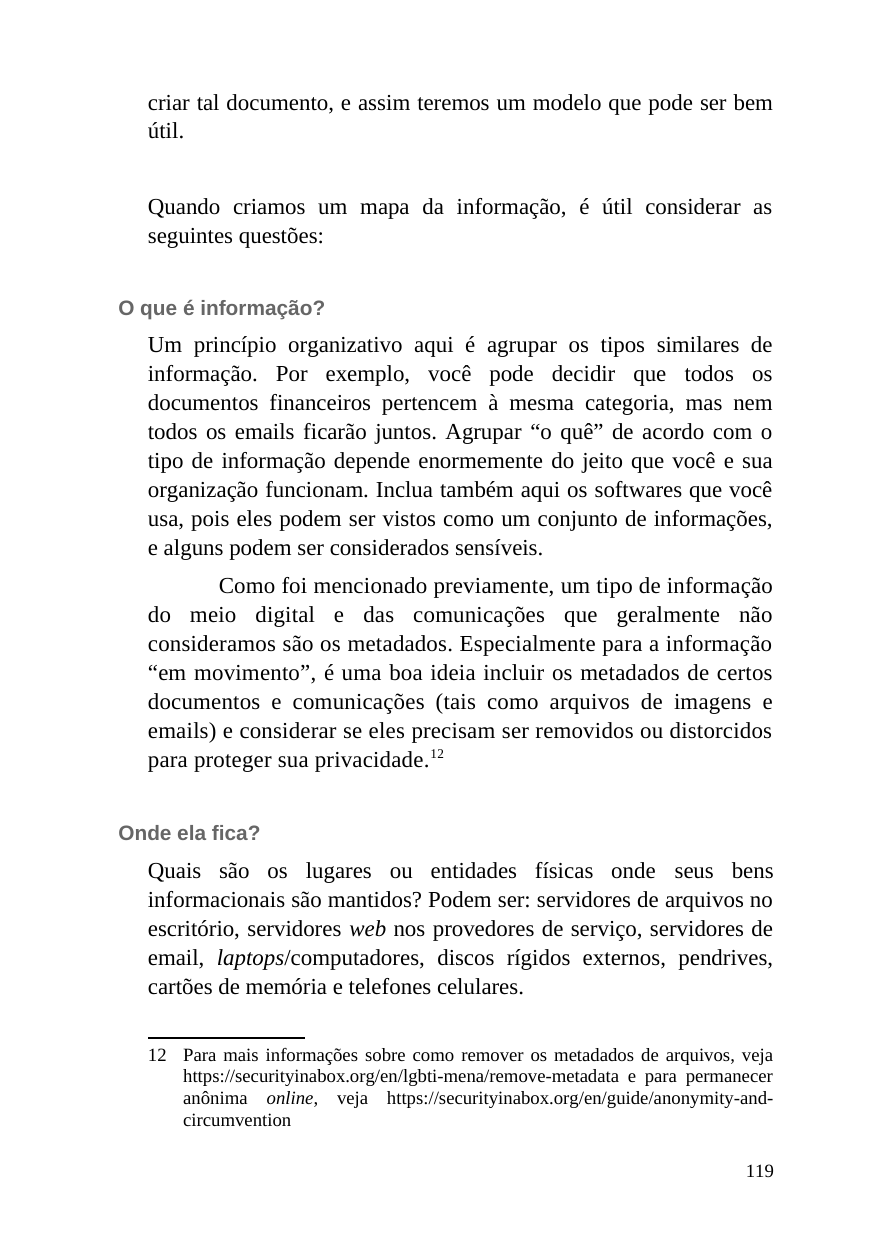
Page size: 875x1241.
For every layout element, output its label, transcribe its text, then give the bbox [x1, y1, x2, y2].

text Como foi mencionado previamente, um tipo de informação do meio digital e das comunicações que geralmente não consideramos são os metadados. Especialmente para a informação “em movimento”, é uma boa ideia incluir os metadados de certos documentos e comunicações (tais como arquivos de imagens e emails) e considerar se eles precisam ser removidos ou distorcidos para proteger sua privacidade. [148, 572, 774, 772]
text Quais são os lugares ou entidades físicas onde seus bens informacionais são mantidos? Podem ser: servidores de arquivos no escritório, servidores web nos provedores de serviço, servidores de email, laptops/computadores, discos rígidos externos, pendrives, cartões de memória e telefones celulares. [148, 857, 774, 999]
text Para mais informações sobre como remover os metadados de arquivos, veja https://securityinabox.org/en/lgbti-mena/remove-metadata e para permanecer anônima online, veja https://securityinabox.org/en/guide/anonymity-and-circumvention [148, 1044, 774, 1130]
text Um princípio organizativo aqui é agrupar os tipos similares de informação. Por exemplo, você pode decidir que todos os documentos financeiros pertencem à mesma categoria, mas nem todos os emails ficarão juntos. Agrupar “o quê” de acordo com o tipo de informação depende enormemente do jeito que você e sua organização funcionam. Inclua também aqui os softwares que você usa, pois eles podem ser vistos como um conjunto de informações, e alguns podem ser considerados sensíveis. [148, 331, 774, 560]
text criar tal documento, e assim teremos um modelo que pode ser bem útil. [148, 88, 774, 144]
text O que é informação? [118, 296, 774, 319]
text Quando criamos um mapa da informação, é útil considerar as seguintes questões: [148, 193, 774, 248]
text Onde ela fica? [118, 821, 774, 845]
